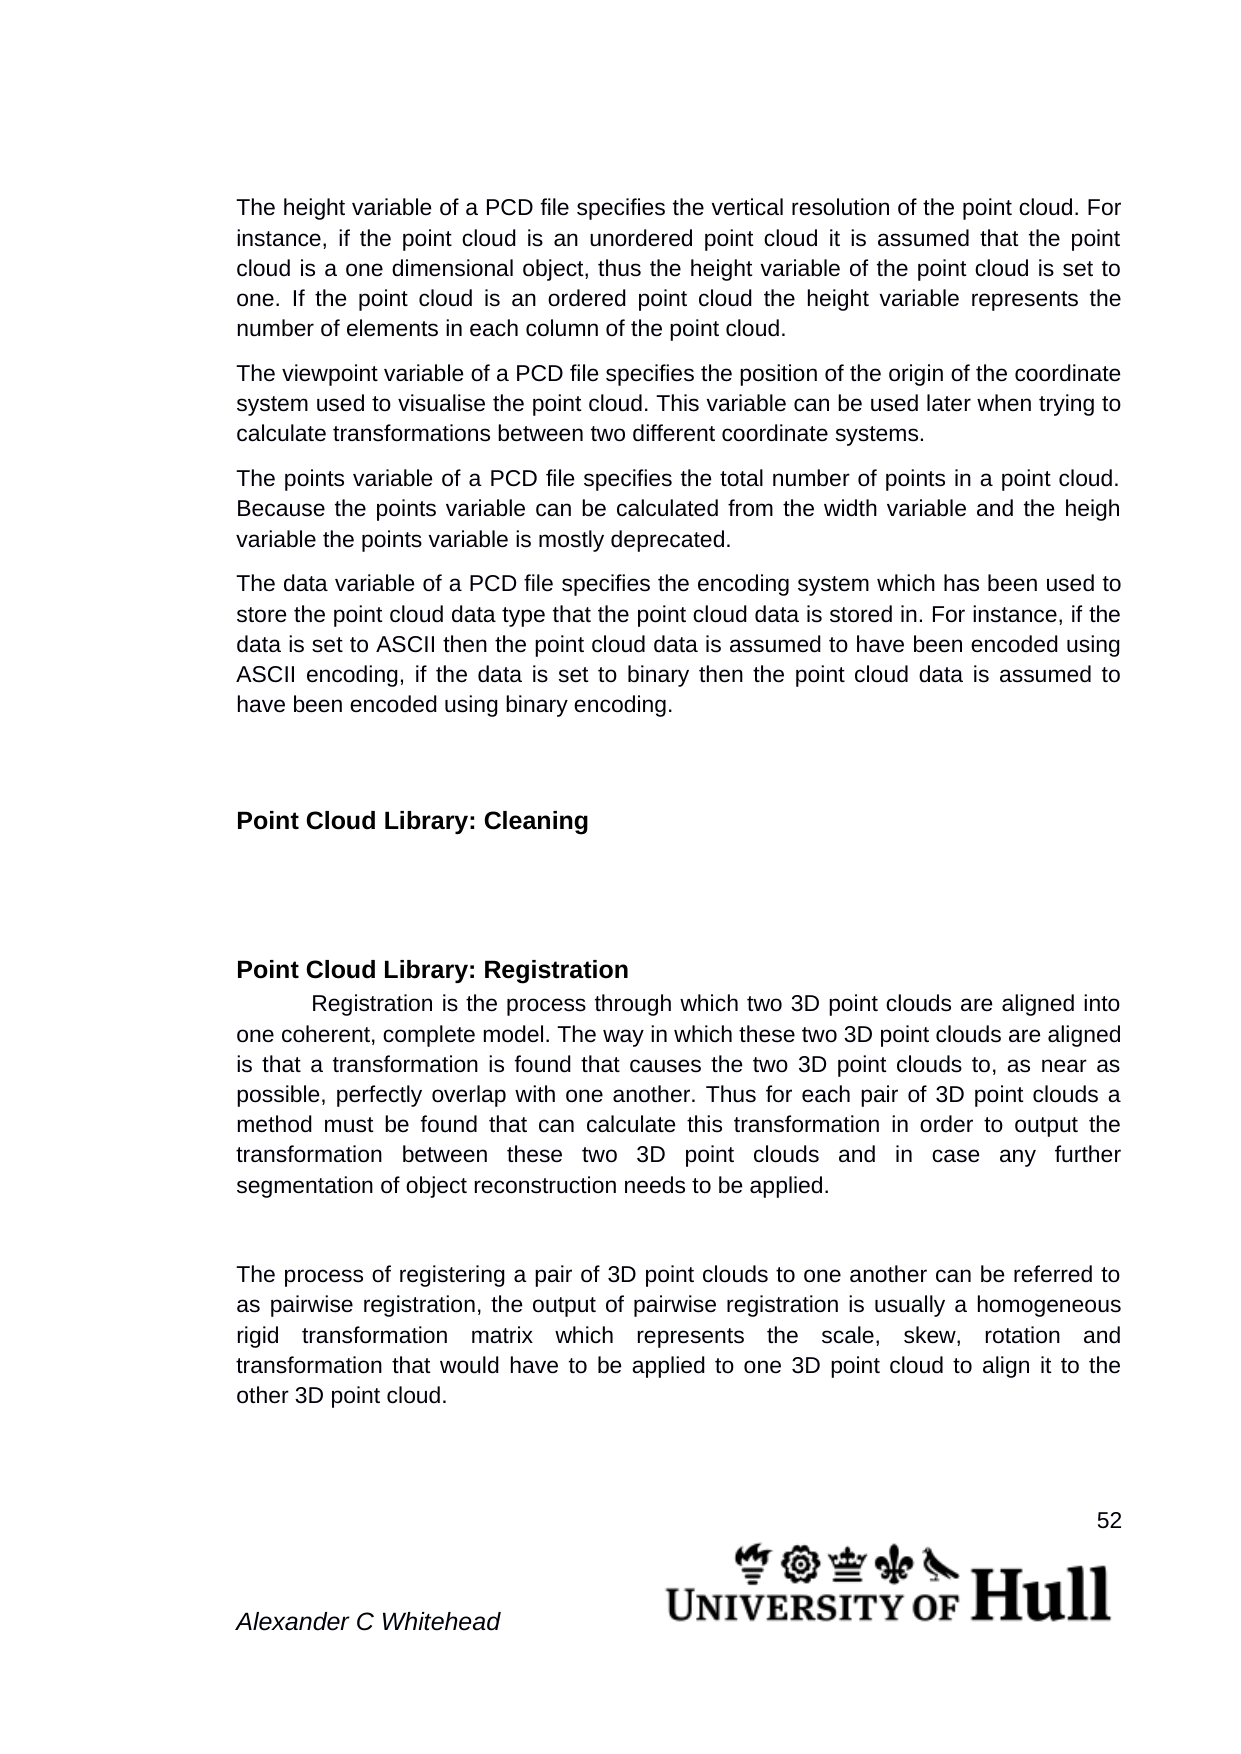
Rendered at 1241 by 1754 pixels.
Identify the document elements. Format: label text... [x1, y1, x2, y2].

text The points variable of a PCD file specifies the total number of points in a point cloud. Because the points variable can be calculated from the width variable and the heigh variable the points variable is mostly deprecated. [236, 465, 1122, 552]
picture [659, 1533, 1119, 1631]
text Registration is the process through which two 3D point clouds are aligned into one coherent, complete model. The way in which these two 3D point clouds are aligned is that a transformation is found that causes the two 3D point clouds to, as near as possible, perfectly overlap with one another. Thus for each pair of 3D point clouds a method must be found that can calculate this transformation in order to output the transformation between these two 3D point clouds and in case any further segmentation of object reconstruction needs to be applied. [236, 990, 1122, 1198]
subtitle Point Cloud Library: Registration [236, 955, 1122, 984]
text The process of registering a pair of 3D point clouds to one another can be referred to as pairwise registration, the output of pairwise registration is usually a homogeneous rigid transformation matrix which represents the scale, skew, rotation and transformation that would have to be applied to one 3D point cloud to align it to the other 3D point cloud. [236, 1261, 1122, 1408]
text The height variable of a PCD file specifies the vertical resolution of the point cloud. For instance, if the point cloud is an unordered point cloud it is assumed that the point cloud is a one dimensional object, thus the height variable of the point cloud is set to one. If the point cloud is an ordered point cloud the height variable represents the number of elements in each column of the point cloud. [236, 194, 1122, 342]
text The viewpoint variable of a PCD file specifies the position of the origin of the coordinate system used to visualise the point cloud. This variable can be used later when trying to calculate transformations between two different coordinate systems. [236, 360, 1122, 447]
subtitle Point Cloud Library: Cleaning [236, 806, 1122, 834]
text The data variable of a PCD file specifies the encoding system which has been used to store the point cloud data type that the point cloud data is stored in. For instance, if the data is set to ASCII then the point cloud data is assumed to have been encoded using ASCII encoding, if the data is set to binary then the point cloud data is assumed to have been encoded using binary encoding. [236, 570, 1122, 718]
